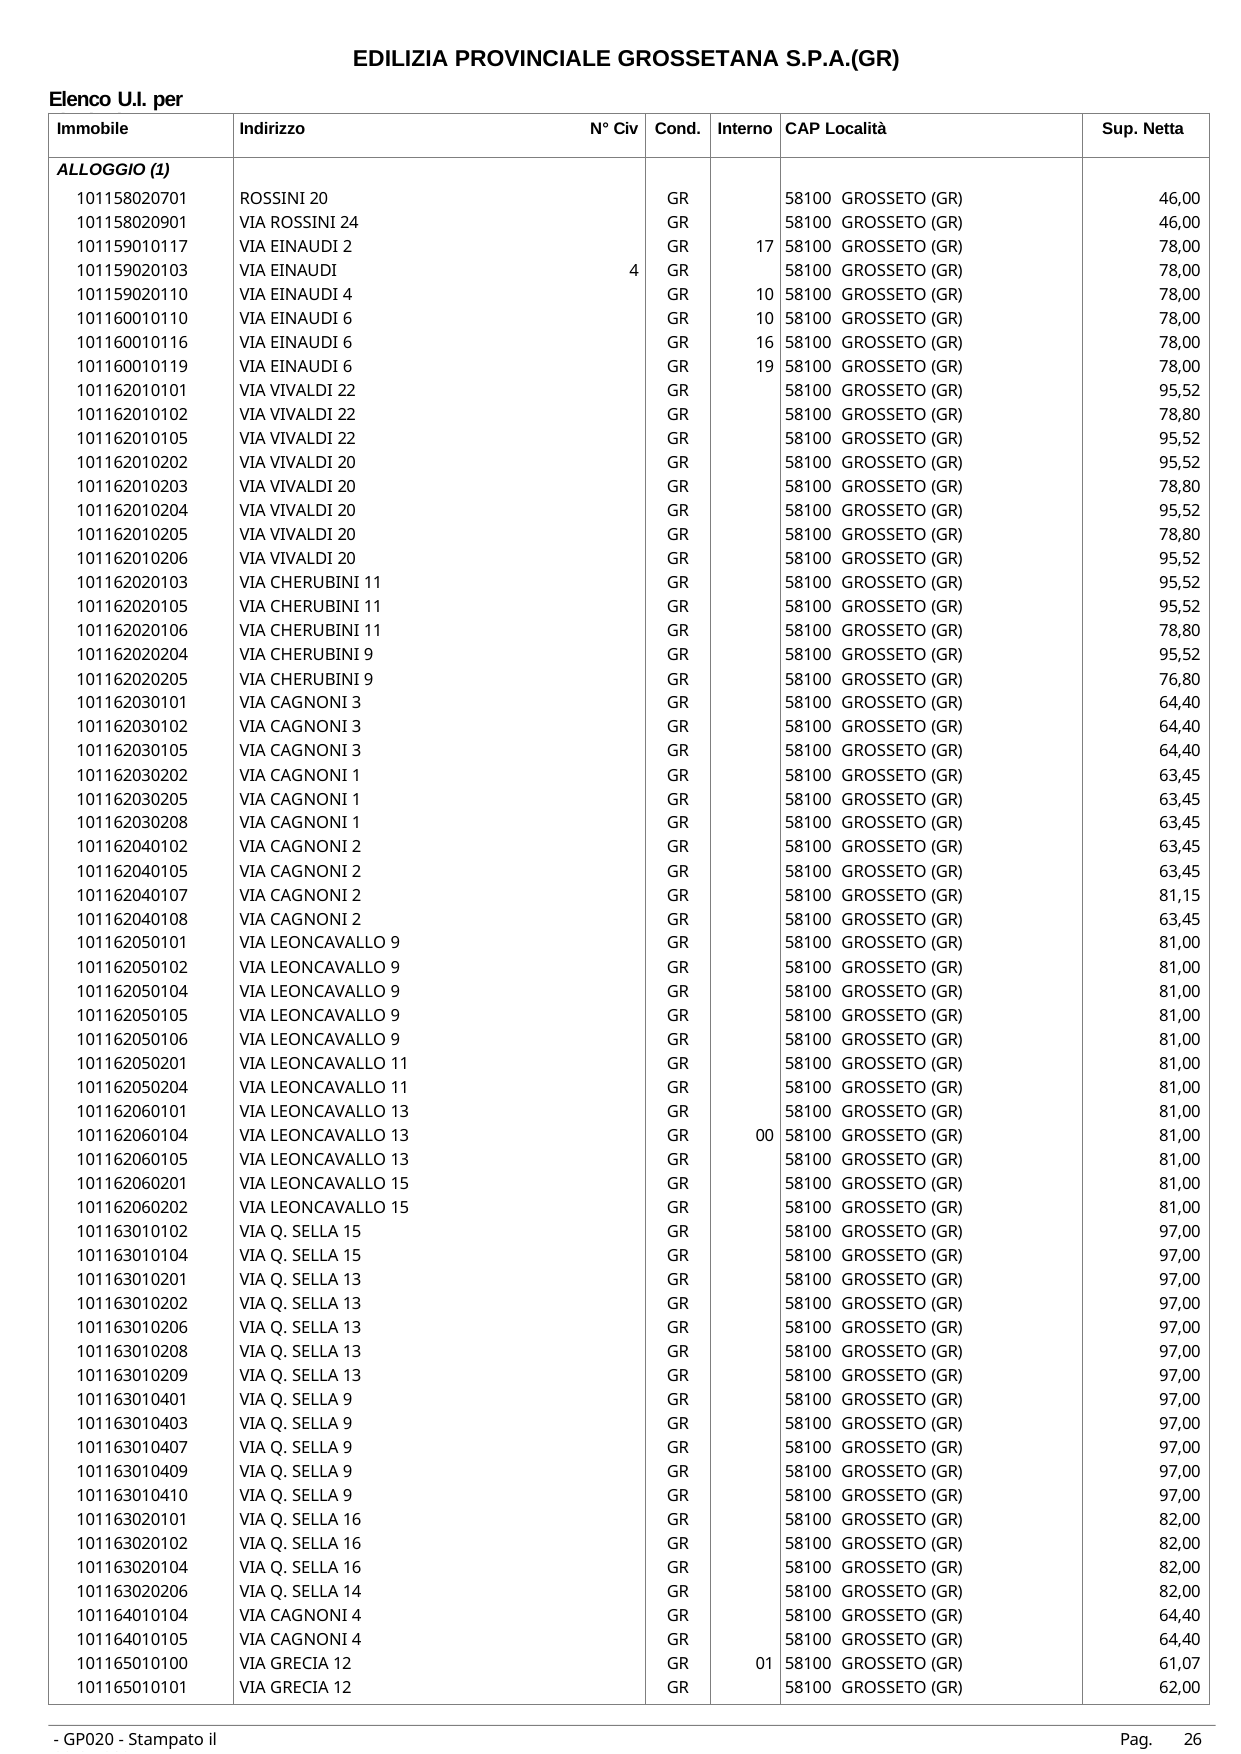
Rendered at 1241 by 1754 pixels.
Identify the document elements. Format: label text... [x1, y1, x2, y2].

table_cell GROSSETO (GR) [836, 834, 1082, 858]
table_cell GROSSETO (GR) [836, 450, 1082, 474]
table_cell GR [646, 474, 710, 498]
table_cell 58100 [781, 522, 836, 546]
table_cell VIA CAGNONI 2 [234, 834, 503, 858]
table_cell 101160010116 [49, 330, 233, 354]
table_cell GROSSETO (GR) [836, 378, 1082, 402]
table_cell VIA EINAUDI [234, 258, 503, 282]
table_cell 58100 [781, 1603, 836, 1627]
table_cell [503, 354, 645, 378]
table_cell 101162050101 [49, 930, 233, 954]
table_cell [711, 1218, 780, 1242]
table_cell 81,00 [1083, 1026, 1209, 1050]
table_cell VIA VIVALDI 22 [234, 378, 503, 402]
table_cell [711, 474, 780, 498]
table_cell 95,52 [1083, 642, 1209, 666]
table_cell 58100 [781, 1122, 836, 1146]
table_cell 101163010201 [49, 1266, 233, 1290]
table_cell 101162050104 [49, 978, 233, 1002]
table_cell [711, 594, 780, 618]
table_cell VIA VIVALDI 20 [234, 546, 503, 570]
table_cell 101163010409 [49, 1459, 233, 1482]
table_cell 58100 [781, 546, 836, 570]
table_cell 78,80 [1083, 402, 1209, 426]
table_cell GROSSETO (GR) [836, 306, 1082, 330]
table_header CAP Località [781, 114, 1082, 157]
table_cell 101162020105 [49, 594, 233, 618]
table_cell [711, 1074, 780, 1098]
table_cell [711, 1290, 780, 1314]
table_cell [503, 1386, 645, 1410]
table_cell VIA LEONCAVALLO 9 [234, 954, 503, 978]
table_header Immobile [49, 114, 233, 157]
table_cell GR [646, 1026, 710, 1050]
table_cell 58100 [781, 762, 836, 786]
table_cell GROSSETO (GR) [836, 498, 1082, 522]
table_cell 101162060105 [49, 1146, 233, 1170]
table_cell [503, 834, 645, 858]
table_cell VIA CHERUBINI 11 [234, 570, 503, 594]
table_cell [503, 1314, 645, 1338]
table_cell 95,52 [1083, 594, 1209, 618]
table_cell VIA CAGNONI 4 [234, 1627, 503, 1651]
table_cell 101163020102 [49, 1531, 233, 1554]
table_cell VIA Q. SELLA 13 [234, 1314, 503, 1338]
table_cell [711, 378, 780, 402]
table_cell GROSSETO (GR) [836, 354, 1082, 378]
table_cell 101163010410 [49, 1483, 233, 1506]
table_cell VIA EINAUDI 6 [234, 330, 503, 354]
table_cell [503, 282, 645, 306]
table_cell 58100 [781, 450, 836, 474]
table_cell 97,00 [1083, 1314, 1209, 1338]
table_cell [503, 1026, 645, 1050]
table_cell 101165010101 [49, 1675, 233, 1704]
table_cell [503, 1122, 645, 1146]
table_cell 97,00 [1083, 1290, 1209, 1314]
table_cell GR [646, 522, 710, 546]
table_cell VIA LEONCAVALLO 11 [234, 1050, 503, 1074]
table_cell VIA Q. SELLA 16 [234, 1555, 503, 1578]
table_cell 97,00 [1083, 1218, 1209, 1242]
table_cell GR [646, 354, 710, 378]
table_cell [503, 1579, 645, 1602]
table_cell VIA ROSSINI 24 [234, 210, 503, 234]
table_cell [711, 1579, 780, 1602]
table_cell 97,00 [1083, 1243, 1209, 1266]
table_cell 58100 [781, 618, 836, 642]
table_cell GROSSETO (GR) [836, 1435, 1082, 1458]
table_cell [711, 1410, 780, 1434]
table_cell GROSSETO (GR) [836, 1603, 1082, 1627]
table_cell GR [646, 1194, 710, 1218]
table_cell GROSSETO (GR) [836, 882, 1082, 906]
table_cell VIA VIVALDI 20 [234, 522, 503, 546]
table_cell 58100 [781, 1506, 836, 1531]
table_cell GROSSETO (GR) [836, 1410, 1082, 1434]
table_cell GR [646, 1098, 710, 1122]
table_cell GR [646, 258, 710, 282]
table_cell GROSSETO (GR) [836, 1170, 1082, 1194]
table_cell GROSSETO (GR) [836, 1339, 1082, 1362]
table_cell GROSSETO (GR) [836, 1050, 1082, 1074]
table_cell VIA EINAUDI 4 [234, 282, 503, 306]
table_cell VIA VIVALDI 20 [234, 498, 503, 522]
table_cell GROSSETO (GR) [836, 1098, 1082, 1122]
table_cell 101162010105 [49, 426, 233, 450]
table_cell GR [646, 1459, 710, 1482]
table_cell [711, 1002, 780, 1026]
table_cell [711, 810, 780, 834]
table_cell VIA CAGNONI 2 [234, 882, 503, 906]
table_cell VIA VIVALDI 22 [234, 402, 503, 426]
table_cell 58100 [781, 858, 836, 882]
table_cell 58100 [781, 498, 836, 522]
table_cell [503, 594, 645, 618]
table_cell 101162040102 [49, 834, 233, 858]
table_cell GROSSETO (GR) [836, 210, 1082, 234]
table_cell 101163010104 [49, 1243, 233, 1266]
table_cell 58100 [781, 1651, 836, 1674]
table_cell GROSSETO (GR) [836, 570, 1082, 594]
table_cell 58100 [781, 474, 836, 498]
table_cell GROSSETO (GR) [836, 402, 1082, 426]
table_cell VIA LEONCAVALLO 11 [234, 1074, 503, 1098]
table_cell GR [646, 1651, 710, 1674]
table_cell [503, 1290, 645, 1314]
table_cell 58100 [781, 978, 836, 1002]
table_cell VIA LEONCAVALLO 13 [234, 1122, 503, 1146]
table_cell 101162010101 [49, 378, 233, 402]
table_cell 58100 [781, 1555, 836, 1578]
table_cell [503, 1531, 645, 1554]
table_cell 58100 [781, 354, 836, 378]
table_cell 78,00 [1083, 354, 1209, 378]
table_cell VIA CAGNONI 2 [234, 906, 503, 930]
table_cell [503, 1459, 645, 1482]
table_cell 76,80 [1083, 666, 1209, 690]
table_cell VIA Q. SELLA 9 [234, 1459, 503, 1482]
table_cell VIA CHERUBINI 11 [234, 594, 503, 618]
table_cell VIA Q. SELLA 16 [234, 1506, 503, 1531]
table_cell 101162060101 [49, 1098, 233, 1122]
table_cell 58100 [781, 1459, 836, 1482]
table_cell GROSSETO (GR) [836, 426, 1082, 450]
table_cell [503, 1603, 645, 1627]
table_cell [503, 1050, 645, 1074]
table_cell VIA LEONCAVALLO 15 [234, 1170, 503, 1194]
table_cell 78,80 [1083, 522, 1209, 546]
table_cell [503, 882, 645, 906]
table_cell 78,80 [1083, 474, 1209, 498]
table_cell VIA EINAUDI 6 [234, 306, 503, 330]
table_cell 81,00 [1083, 978, 1209, 1002]
table_cell 4 [503, 258, 645, 282]
table_cell 81,00 [1083, 1122, 1209, 1146]
table_cell 101165010100 [49, 1651, 233, 1674]
table_cell GROSSETO (GR) [836, 618, 1082, 642]
table_cell GR [646, 906, 710, 930]
table_cell 78,00 [1083, 282, 1209, 306]
table_cell GR [646, 1386, 710, 1410]
table_cell 62,00 [1083, 1675, 1209, 1704]
table_cell GROSSETO (GR) [836, 1651, 1082, 1674]
table_cell GROSSETO (GR) [836, 906, 1082, 930]
table_cell GROSSETO (GR) [836, 522, 1082, 546]
table_cell 101162060201 [49, 1170, 233, 1194]
table_cell 95,52 [1083, 546, 1209, 570]
table_cell [711, 1435, 780, 1458]
table_cell GROSSETO (GR) [836, 954, 1082, 978]
table_cell 58100 [781, 1339, 836, 1362]
table_cell 58100 [781, 1218, 836, 1242]
table_cell 58100 [781, 738, 836, 762]
table_cell [503, 738, 645, 762]
table_cell GR [646, 1290, 710, 1314]
table_cell [503, 1002, 645, 1026]
table_cell 58100 [781, 1627, 836, 1651]
table_header Indirizzo [234, 114, 503, 157]
table_cell 64,40 [1083, 690, 1209, 714]
table_cell [503, 1363, 645, 1386]
table_cell GR [646, 954, 710, 978]
table_cell VIA CAGNONI 3 [234, 690, 503, 714]
table_cell 58100 [781, 306, 836, 330]
table_cell GR [646, 1555, 710, 1578]
table_cell [503, 1146, 645, 1170]
table_cell [503, 906, 645, 930]
table_header N° Civ [503, 114, 645, 157]
table_cell 81,00 [1083, 930, 1209, 954]
table_cell 58100 [781, 1290, 836, 1314]
table_cell 78,00 [1083, 330, 1209, 354]
table_cell [503, 546, 645, 570]
table_cell [711, 1314, 780, 1338]
table_cell 64,40 [1083, 738, 1209, 762]
table_cell 97,00 [1083, 1410, 1209, 1434]
table_cell VIA Q. SELLA 9 [234, 1483, 503, 1506]
table_cell 101163010102 [49, 1218, 233, 1242]
table_cell 82,00 [1083, 1555, 1209, 1578]
table_cell 101163020104 [49, 1555, 233, 1578]
table_cell 101158020701 [49, 184, 233, 210]
table_cell [711, 738, 780, 762]
table_cell 58100 [781, 330, 836, 354]
table_cell GR [646, 1627, 710, 1651]
table_cell 97,00 [1083, 1483, 1209, 1506]
table_cell 101162030101 [49, 690, 233, 714]
table_cell 101162020103 [49, 570, 233, 594]
table_cell 58100 [781, 690, 836, 714]
table_cell 81,00 [1083, 954, 1209, 978]
table_cell GR [646, 1074, 710, 1098]
table_cell 101162050204 [49, 1074, 233, 1098]
table_cell 81,00 [1083, 1074, 1209, 1098]
table_cell GROSSETO (GR) [836, 1002, 1082, 1026]
table_cell [503, 858, 645, 882]
table_header Cond. [646, 114, 710, 157]
table_cell GR [646, 1579, 710, 1602]
table_cell 58100 [781, 1026, 836, 1050]
table_cell GR [646, 618, 710, 642]
table_cell GR [646, 306, 710, 330]
table_cell GR [646, 1243, 710, 1266]
table_cell [503, 618, 645, 642]
table_cell 101162040108 [49, 906, 233, 930]
table_cell GR [646, 594, 710, 618]
table_cell 101164010105 [49, 1627, 233, 1651]
table_cell VIA Q. SELLA 13 [234, 1363, 503, 1386]
table_cell [711, 882, 780, 906]
table_cell GR [646, 426, 710, 450]
table_header Sup. Netta [1083, 114, 1209, 157]
table_cell 78,00 [1083, 306, 1209, 330]
table_cell 58100 [781, 378, 836, 402]
table_cell [503, 1098, 645, 1122]
table_cell VIA EINAUDI 2 [234, 234, 503, 258]
table_cell [503, 522, 645, 546]
table_cell GROSSETO (GR) [836, 1122, 1082, 1146]
table_cell 58100 [781, 184, 836, 210]
table_cell 63,45 [1083, 786, 1209, 810]
table_cell [711, 1386, 780, 1410]
table_cell VIA Q. SELLA 13 [234, 1290, 503, 1314]
table_cell GROSSETO (GR) [836, 642, 1082, 666]
table_cell GROSSETO (GR) [836, 1026, 1082, 1050]
table_cell GROSSETO (GR) [836, 858, 1082, 882]
table_cell 101162040107 [49, 882, 233, 906]
table_cell [711, 690, 780, 714]
table_cell [711, 1459, 780, 1482]
table_cell GR [646, 330, 710, 354]
table_cell 58100 [781, 1363, 836, 1386]
table_cell GROSSETO (GR) [836, 1531, 1082, 1554]
table_cell VIA VIVALDI 22 [234, 426, 503, 450]
table_cell 64,40 [1083, 1627, 1209, 1651]
table_cell GR [646, 1339, 710, 1362]
table_cell 58100 [781, 1483, 836, 1506]
table_cell 81,00 [1083, 1170, 1209, 1194]
table_cell VIA GRECIA 12 [234, 1651, 503, 1674]
table_cell VIA VIVALDI 20 [234, 450, 503, 474]
table_cell VIA CAGNONI 2 [234, 858, 503, 882]
table_cell 17 [711, 234, 780, 258]
table_cell [711, 1506, 780, 1531]
table_cell 101164010104 [49, 1603, 233, 1627]
table_cell 101162050106 [49, 1026, 233, 1050]
table_cell 101163010206 [49, 1314, 233, 1338]
table_cell GROSSETO (GR) [836, 1579, 1082, 1602]
table_cell 58100 [781, 594, 836, 618]
table_cell GR [646, 1363, 710, 1386]
table_cell 101162020106 [49, 618, 233, 642]
table_cell [711, 1363, 780, 1386]
table_cell 58100 [781, 426, 836, 450]
table_cell 95,52 [1083, 426, 1209, 450]
table_cell GROSSETO (GR) [836, 1675, 1082, 1704]
table_cell [503, 1243, 645, 1266]
table_cell [711, 402, 780, 426]
table_cell [711, 498, 780, 522]
table_cell GR [646, 1435, 710, 1458]
table_cell [711, 546, 780, 570]
table_cell [711, 762, 780, 786]
table_header Interno [711, 114, 780, 157]
table_cell [503, 474, 645, 498]
table_cell GROSSETO (GR) [836, 690, 1082, 714]
table_cell [711, 858, 780, 882]
table_cell GROSSETO (GR) [836, 1243, 1082, 1266]
table_cell GR [646, 714, 710, 738]
table_cell 58100 [781, 282, 836, 306]
table_cell GR [646, 184, 710, 210]
table_cell 58100 [781, 954, 836, 978]
table_cell 58100 [781, 1531, 836, 1554]
table_cell 58100 [781, 1410, 836, 1434]
table_cell GROSSETO (GR) [836, 1218, 1082, 1242]
table_cell 101163010401 [49, 1386, 233, 1410]
table_cell VIA EINAUDI 6 [234, 354, 503, 378]
table_cell [711, 1531, 780, 1554]
table_cell 101162040105 [49, 858, 233, 882]
table_cell GR [646, 666, 710, 690]
table_cell [503, 306, 645, 330]
table_cell VIA GRECIA 12 [234, 1675, 503, 1704]
table_cell 78,80 [1083, 618, 1209, 642]
table_cell GROSSETO (GR) [836, 1555, 1082, 1578]
table_cell GR [646, 1218, 710, 1242]
table_cell [234, 158, 503, 184]
table_cell GROSSETO (GR) [836, 1483, 1082, 1506]
table_cell [711, 930, 780, 954]
table_cell GROSSETO (GR) [836, 282, 1082, 306]
table_cell VIA CHERUBINI 9 [234, 666, 503, 690]
table_cell 58100 [781, 258, 836, 282]
table_cell VIA VIVALDI 20 [234, 474, 503, 498]
table_cell VIA Q. SELLA 9 [234, 1410, 503, 1434]
table_cell [781, 158, 836, 184]
table_cell 101162050102 [49, 954, 233, 978]
table_cell GR [646, 546, 710, 570]
table_cell 97,00 [1083, 1435, 1209, 1458]
table_cell [503, 378, 645, 402]
table_cell 101162010205 [49, 522, 233, 546]
table_cell [711, 1555, 780, 1578]
table_cell 81,00 [1083, 1050, 1209, 1074]
table_cell 58100 [781, 666, 836, 690]
table_cell 78,00 [1083, 258, 1209, 282]
table_cell GROSSETO (GR) [836, 546, 1082, 570]
table_cell 58100 [781, 1266, 836, 1290]
table_cell [503, 1170, 645, 1194]
table_cell GR [646, 1050, 710, 1074]
table_cell 64,40 [1083, 714, 1209, 738]
table_cell 101158020901 [49, 210, 233, 234]
table_cell 58100 [781, 1050, 836, 1074]
table_cell [503, 1194, 645, 1218]
table_cell 95,52 [1083, 378, 1209, 402]
table_cell 10 [711, 306, 780, 330]
table_cell 61,07 [1083, 1651, 1209, 1674]
table_cell 82,00 [1083, 1506, 1209, 1531]
table_cell 19 [711, 354, 780, 378]
table_cell 101159020103 [49, 258, 233, 282]
table_cell 58100 [781, 1386, 836, 1410]
table_cell 81,15 [1083, 882, 1209, 906]
table_cell 58100 [781, 906, 836, 930]
table_cell VIA CAGNONI 3 [234, 738, 503, 762]
table_cell 101162010102 [49, 402, 233, 426]
table_cell VIA Q. SELLA 15 [234, 1243, 503, 1266]
table_cell 101160010110 [49, 306, 233, 330]
table_cell 101163010208 [49, 1339, 233, 1362]
table_cell [503, 1074, 645, 1098]
table_cell GR [646, 1170, 710, 1194]
table_cell 81,00 [1083, 1194, 1209, 1218]
table_cell VIA CHERUBINI 9 [234, 642, 503, 666]
table_cell GR [646, 738, 710, 762]
table_cell 95,52 [1083, 498, 1209, 522]
table_cell 58100 [781, 234, 836, 258]
table_cell 46,00 [1083, 184, 1209, 210]
table_cell [711, 954, 780, 978]
table_cell [711, 210, 780, 234]
table_cell VIA Q. SELLA 13 [234, 1266, 503, 1290]
table_cell 58100 [781, 402, 836, 426]
table_cell GR [646, 234, 710, 258]
table_cell VIA Q. SELLA 16 [234, 1531, 503, 1554]
table_cell 58100 [781, 882, 836, 906]
table_cell 101163020101 [49, 1506, 233, 1531]
table_cell VIA LEONCAVALLO 9 [234, 1026, 503, 1050]
table_cell [711, 1266, 780, 1290]
table_cell VIA Q. SELLA 15 [234, 1218, 503, 1242]
table_cell 97,00 [1083, 1266, 1209, 1290]
table_cell 101163010407 [49, 1435, 233, 1458]
table_cell GROSSETO (GR) [836, 258, 1082, 282]
table_cell GR [646, 930, 710, 954]
table_cell [711, 426, 780, 450]
table_cell GR [646, 1266, 710, 1290]
table_cell [711, 1603, 780, 1627]
table_cell [503, 234, 645, 258]
table_cell 101163010403 [49, 1410, 233, 1434]
table_cell VIA LEONCAVALLO 9 [234, 930, 503, 954]
table_cell 58100 [781, 1146, 836, 1170]
table_cell 97,00 [1083, 1363, 1209, 1386]
table_cell GROSSETO (GR) [836, 330, 1082, 354]
table_cell [503, 1410, 645, 1434]
table_cell [711, 906, 780, 930]
table_cell 101162060202 [49, 1194, 233, 1218]
table_cell 58100 [781, 1435, 836, 1458]
table_cell 63,45 [1083, 858, 1209, 882]
table_cell GR [646, 1314, 710, 1338]
table_cell [503, 930, 645, 954]
table_cell [711, 1675, 780, 1704]
table_cell [503, 1218, 645, 1242]
table_cell 101162050105 [49, 1002, 233, 1026]
table_cell [836, 158, 1082, 184]
table_cell 101163020206 [49, 1579, 233, 1602]
table_cell [711, 1483, 780, 1506]
table_cell [711, 1627, 780, 1651]
table_cell 01 [711, 1651, 780, 1674]
table_cell VIA LEONCAVALLO 9 [234, 1002, 503, 1026]
table_cell GR [646, 978, 710, 1002]
table_cell GR [646, 1506, 710, 1531]
table_cell GR [646, 498, 710, 522]
table_cell GROSSETO (GR) [836, 1386, 1082, 1410]
table_cell 58100 [781, 1098, 836, 1122]
table_cell [711, 1243, 780, 1266]
table_cell [503, 1627, 645, 1651]
table_cell [503, 690, 645, 714]
table_cell GROSSETO (GR) [836, 234, 1082, 258]
table_cell [503, 1266, 645, 1290]
table_cell [711, 642, 780, 666]
table_cell 63,45 [1083, 762, 1209, 786]
table_cell GR [646, 1146, 710, 1170]
table_cell [503, 498, 645, 522]
table_cell GR [646, 450, 710, 474]
table_cell 97,00 [1083, 1386, 1209, 1410]
table_cell [503, 184, 645, 210]
table_cell [503, 158, 645, 184]
table_cell [503, 1339, 645, 1362]
table_cell [711, 1170, 780, 1194]
table_cell 101162060104 [49, 1122, 233, 1146]
table_cell GROSSETO (GR) [836, 1074, 1082, 1098]
table_cell 58100 [781, 1579, 836, 1602]
table_cell [503, 1483, 645, 1506]
table_cell 101163010209 [49, 1363, 233, 1386]
table_cell GROSSETO (GR) [836, 184, 1082, 210]
table_cell 46,00 [1083, 210, 1209, 234]
table_cell [503, 426, 645, 450]
table_cell [503, 210, 645, 234]
table_cell GROSSETO (GR) [836, 474, 1082, 498]
table_cell 81,00 [1083, 1002, 1209, 1026]
table_cell [711, 1194, 780, 1218]
table_cell 101159020110 [49, 282, 233, 306]
table_cell ALLOGGIO (1) [49, 158, 233, 184]
table_cell GROSSETO (GR) [836, 1459, 1082, 1482]
table_cell GR [646, 882, 710, 906]
table_cell VIA CAGNONI 1 [234, 762, 503, 786]
table_cell GR [646, 642, 710, 666]
table_cell VIA Q. SELLA 13 [234, 1339, 503, 1362]
table_cell 82,00 [1083, 1531, 1209, 1554]
table_cell [711, 522, 780, 546]
table_cell [503, 1435, 645, 1458]
table_cell [503, 1651, 645, 1674]
table_cell 58100 [781, 1314, 836, 1338]
table_cell VIA Q. SELLA 9 [234, 1435, 503, 1458]
table_cell 101162020204 [49, 642, 233, 666]
table_cell 58100 [781, 810, 836, 834]
table_cell VIA CAGNONI 1 [234, 786, 503, 810]
table_cell 101162010203 [49, 474, 233, 498]
table_cell GR [646, 402, 710, 426]
table_cell 58100 [781, 1194, 836, 1218]
table_cell GROSSETO (GR) [836, 930, 1082, 954]
table_cell 58100 [781, 1074, 836, 1098]
table_cell [711, 158, 780, 184]
table_cell 00 [711, 1122, 780, 1146]
table_cell 101162030102 [49, 714, 233, 738]
table_cell 101162050201 [49, 1050, 233, 1074]
table_cell 81,00 [1083, 1146, 1209, 1170]
table_cell 64,40 [1083, 1603, 1209, 1627]
table_cell 63,45 [1083, 810, 1209, 834]
table_cell GROSSETO (GR) [836, 714, 1082, 738]
table_cell 97,00 [1083, 1339, 1209, 1362]
table_cell GROSSETO (GR) [836, 1363, 1082, 1386]
table_cell 58100 [781, 930, 836, 954]
table_cell 101162030205 [49, 786, 233, 810]
table_cell GROSSETO (GR) [836, 1194, 1082, 1218]
table_cell [503, 1555, 645, 1578]
table_cell GROSSETO (GR) [836, 1290, 1082, 1314]
table_cell GROSSETO (GR) [836, 762, 1082, 786]
table_cell 81,00 [1083, 1098, 1209, 1122]
table_cell 58100 [781, 786, 836, 810]
table_cell 10 [711, 282, 780, 306]
table_cell [503, 762, 645, 786]
table_cell GROSSETO (GR) [836, 1506, 1082, 1531]
table_cell GR [646, 810, 710, 834]
table_cell GROSSETO (GR) [836, 1314, 1082, 1338]
table_cell [503, 954, 645, 978]
table_cell GR [646, 786, 710, 810]
table_cell GR [646, 1002, 710, 1026]
table_cell 101162030208 [49, 810, 233, 834]
table_cell 58100 [781, 1243, 836, 1266]
table_cell 58100 [781, 714, 836, 738]
table_cell 101162010202 [49, 450, 233, 474]
table_cell GROSSETO (GR) [836, 666, 1082, 690]
table_cell GROSSETO (GR) [836, 594, 1082, 618]
table_cell GR [646, 762, 710, 786]
table_cell [1083, 158, 1209, 184]
table_cell GR [646, 1603, 710, 1627]
table_cell 101162010204 [49, 498, 233, 522]
table_cell VIA CAGNONI 4 [234, 1603, 503, 1627]
table_cell VIA LEONCAVALLO 13 [234, 1098, 503, 1122]
table_cell 101159010117 [49, 234, 233, 258]
table_cell [503, 642, 645, 666]
table_cell GROSSETO (GR) [836, 786, 1082, 810]
table_cell GR [646, 1483, 710, 1506]
table_cell [503, 786, 645, 810]
table_cell GROSSETO (GR) [836, 810, 1082, 834]
table_cell GR [646, 1531, 710, 1554]
table_cell GROSSETO (GR) [836, 1627, 1082, 1651]
table_cell 58100 [781, 834, 836, 858]
table_cell [711, 666, 780, 690]
table_cell [503, 1675, 645, 1704]
table_cell GROSSETO (GR) [836, 1146, 1082, 1170]
table_cell VIA CHERUBINI 11 [234, 618, 503, 642]
table_cell [711, 1146, 780, 1170]
table_cell ROSSINI 20 [234, 184, 503, 210]
table_cell 78,00 [1083, 234, 1209, 258]
table_cell 58100 [781, 570, 836, 594]
table_cell GR [646, 834, 710, 858]
table_cell 101162030105 [49, 738, 233, 762]
table_cell [711, 1026, 780, 1050]
table_cell 97,00 [1083, 1459, 1209, 1482]
table_cell VIA LEONCAVALLO 13 [234, 1146, 503, 1170]
table_cell 16 [711, 330, 780, 354]
table_cell GR [646, 1410, 710, 1434]
table_cell [503, 450, 645, 474]
table_cell 101160010119 [49, 354, 233, 378]
table_cell GR [646, 690, 710, 714]
table_cell [711, 1050, 780, 1074]
table_cell 95,52 [1083, 450, 1209, 474]
table_cell [711, 714, 780, 738]
table_cell [711, 1098, 780, 1122]
table_cell 101162020205 [49, 666, 233, 690]
table_cell 58100 [781, 642, 836, 666]
table_cell [711, 978, 780, 1002]
table_cell GR [646, 210, 710, 234]
table_cell 58100 [781, 1002, 836, 1026]
table_cell [503, 810, 645, 834]
table_cell 58100 [781, 1675, 836, 1704]
table_cell [711, 450, 780, 474]
table_cell 63,45 [1083, 834, 1209, 858]
table_cell VIA CAGNONI 1 [234, 810, 503, 834]
table_cell [711, 570, 780, 594]
table_cell GR [646, 378, 710, 402]
table_cell GR [646, 282, 710, 306]
table_cell VIA LEONCAVALLO 15 [234, 1194, 503, 1218]
table_cell GR [646, 858, 710, 882]
table_cell 101163010202 [49, 1290, 233, 1314]
table_cell 63,45 [1083, 906, 1209, 930]
table_cell VIA CAGNONI 3 [234, 714, 503, 738]
table_cell [503, 1506, 645, 1531]
table_cell [711, 184, 780, 210]
table_cell 95,52 [1083, 570, 1209, 594]
table_cell [646, 158, 710, 184]
table_cell [503, 666, 645, 690]
table_cell GROSSETO (GR) [836, 1266, 1082, 1290]
table_cell [711, 1339, 780, 1362]
table_cell [711, 786, 780, 810]
table_cell [503, 714, 645, 738]
table_cell 58100 [781, 210, 836, 234]
table_cell [711, 834, 780, 858]
table_cell GROSSETO (GR) [836, 978, 1082, 1002]
table_cell [503, 402, 645, 426]
table_cell GR [646, 570, 710, 594]
table_cell 58100 [781, 1170, 836, 1194]
table_cell [503, 570, 645, 594]
table_cell VIA Q. SELLA 9 [234, 1386, 503, 1410]
table_cell GROSSETO (GR) [836, 738, 1082, 762]
table_cell 101162010206 [49, 546, 233, 570]
table_cell [711, 618, 780, 642]
table_cell [503, 330, 645, 354]
table_cell VIA LEONCAVALLO 9 [234, 978, 503, 1002]
table_cell [503, 978, 645, 1002]
table_cell VIA Q. SELLA 14 [234, 1579, 503, 1602]
table_cell [711, 258, 780, 282]
table_cell GR [646, 1122, 710, 1146]
table_cell 101162030202 [49, 762, 233, 786]
table_cell GR [646, 1675, 710, 1704]
table_cell 82,00 [1083, 1579, 1209, 1602]
